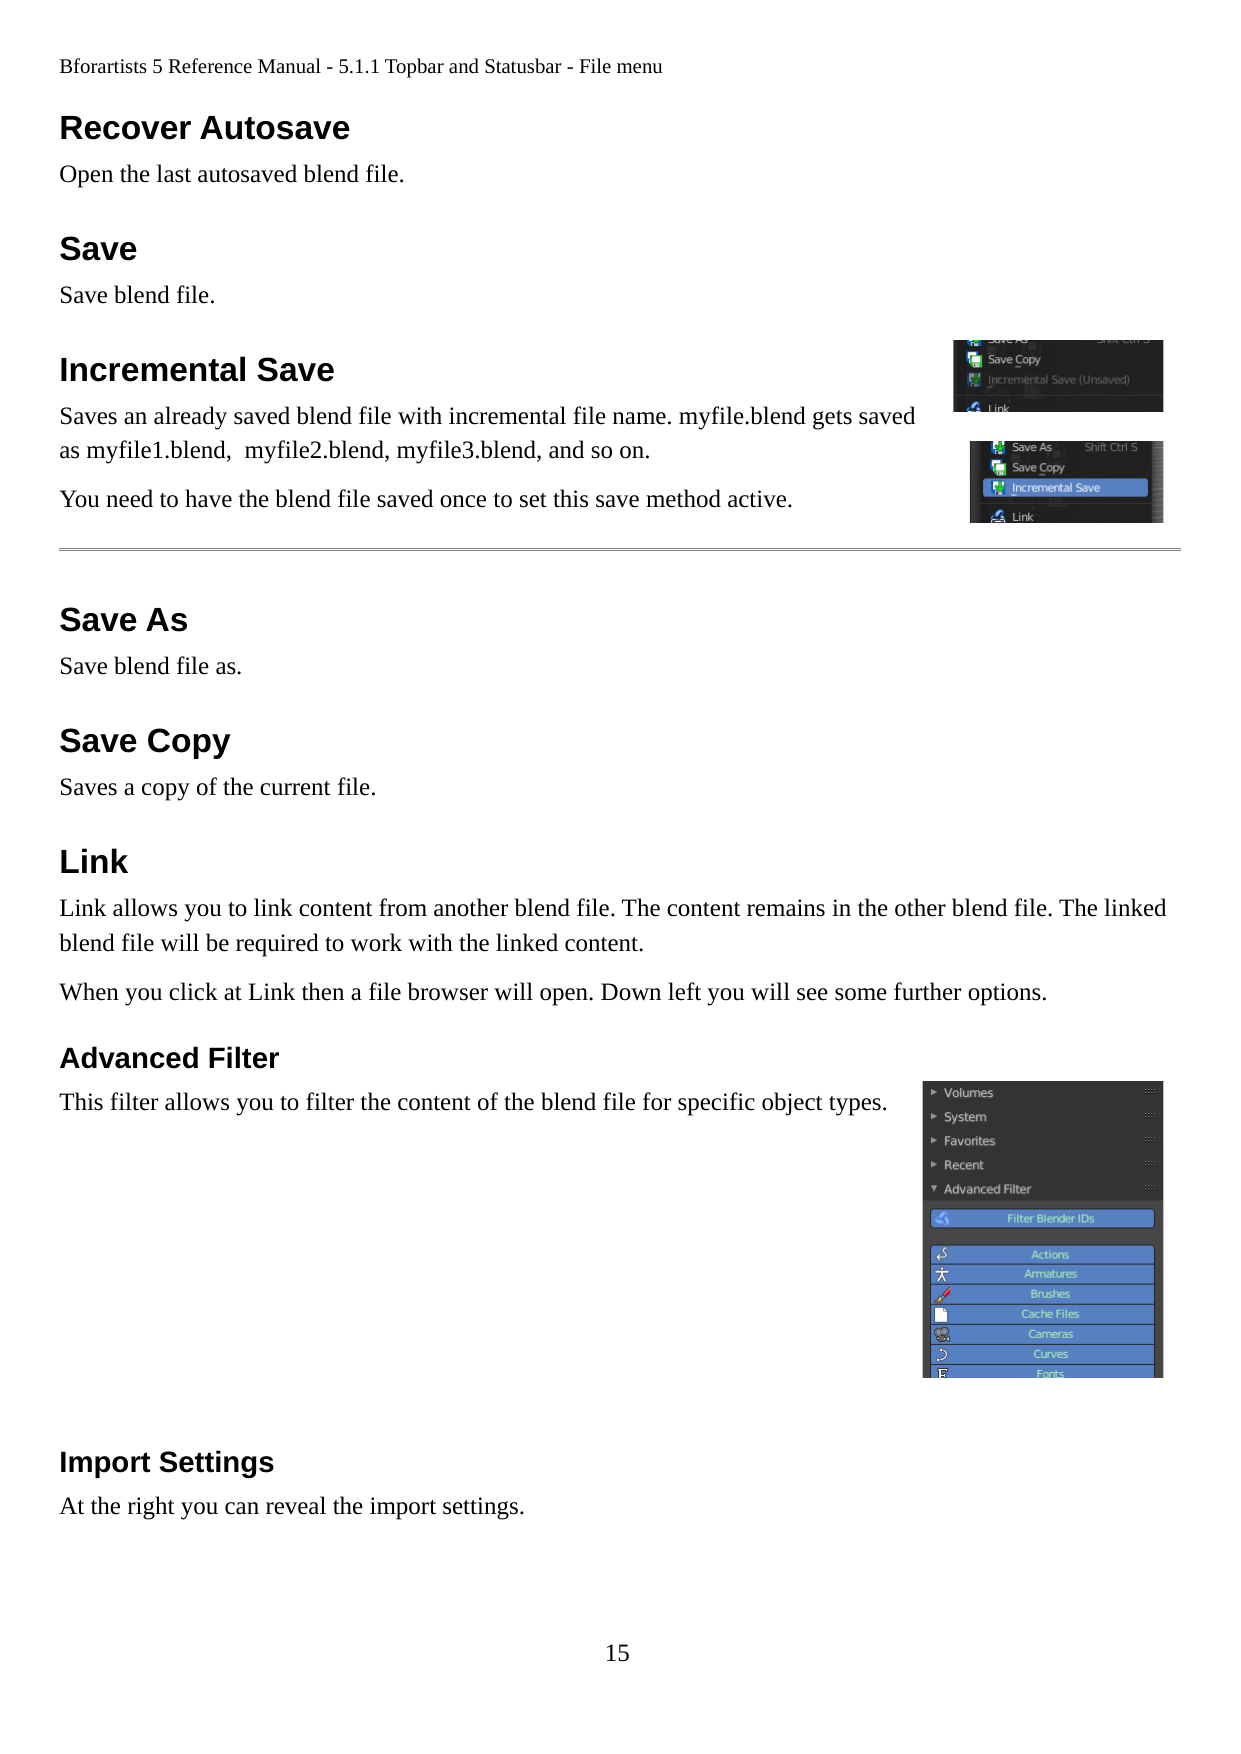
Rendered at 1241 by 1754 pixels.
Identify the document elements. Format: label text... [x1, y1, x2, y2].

subtitle Incremental Save [59, 349, 953, 388]
subtitle Save [59, 228, 1181, 267]
subtitle [1164, 349, 1181, 388]
subtitle Import Settings [59, 1445, 1181, 1479]
subtitle Advanced Filter [59, 1041, 1181, 1074]
text This filter allows you to filter the content of the blend file for specific object types. [59, 1087, 922, 1116]
subtitle Link [59, 842, 1181, 881]
subtitle Save Copy [59, 721, 1181, 760]
text Link allows you to link content from another blend file. The content remains in the other blend file. The linked blend file will be required to work with the linked content. [59, 893, 1181, 957]
text When you click at Link then a file browser will open. Down left you will see some further options. [59, 977, 1181, 1006]
text Saves an already saved blend file with incremental file name. myfile.blend gets saved as myfile1.blend, myfile2.blend, myfile3.blend, and so on. [59, 401, 1181, 464]
subtitle Recover Autosave [59, 107, 1181, 146]
picture [969, 441, 1164, 523]
picture [953, 340, 1164, 412]
subtitle Save As [59, 600, 1181, 639]
text Save blend file as. [59, 651, 1181, 680]
text Saves a copy of the current file. [59, 772, 1181, 801]
text Save blend file. [59, 280, 1181, 308]
text At the right you can reveal the import settings. [59, 1491, 1181, 1520]
text You need to have the blend file saved once to set this save method active. [59, 484, 969, 513]
text Open the last autosaved blend file. [59, 159, 1181, 187]
picture [922, 1081, 1164, 1378]
